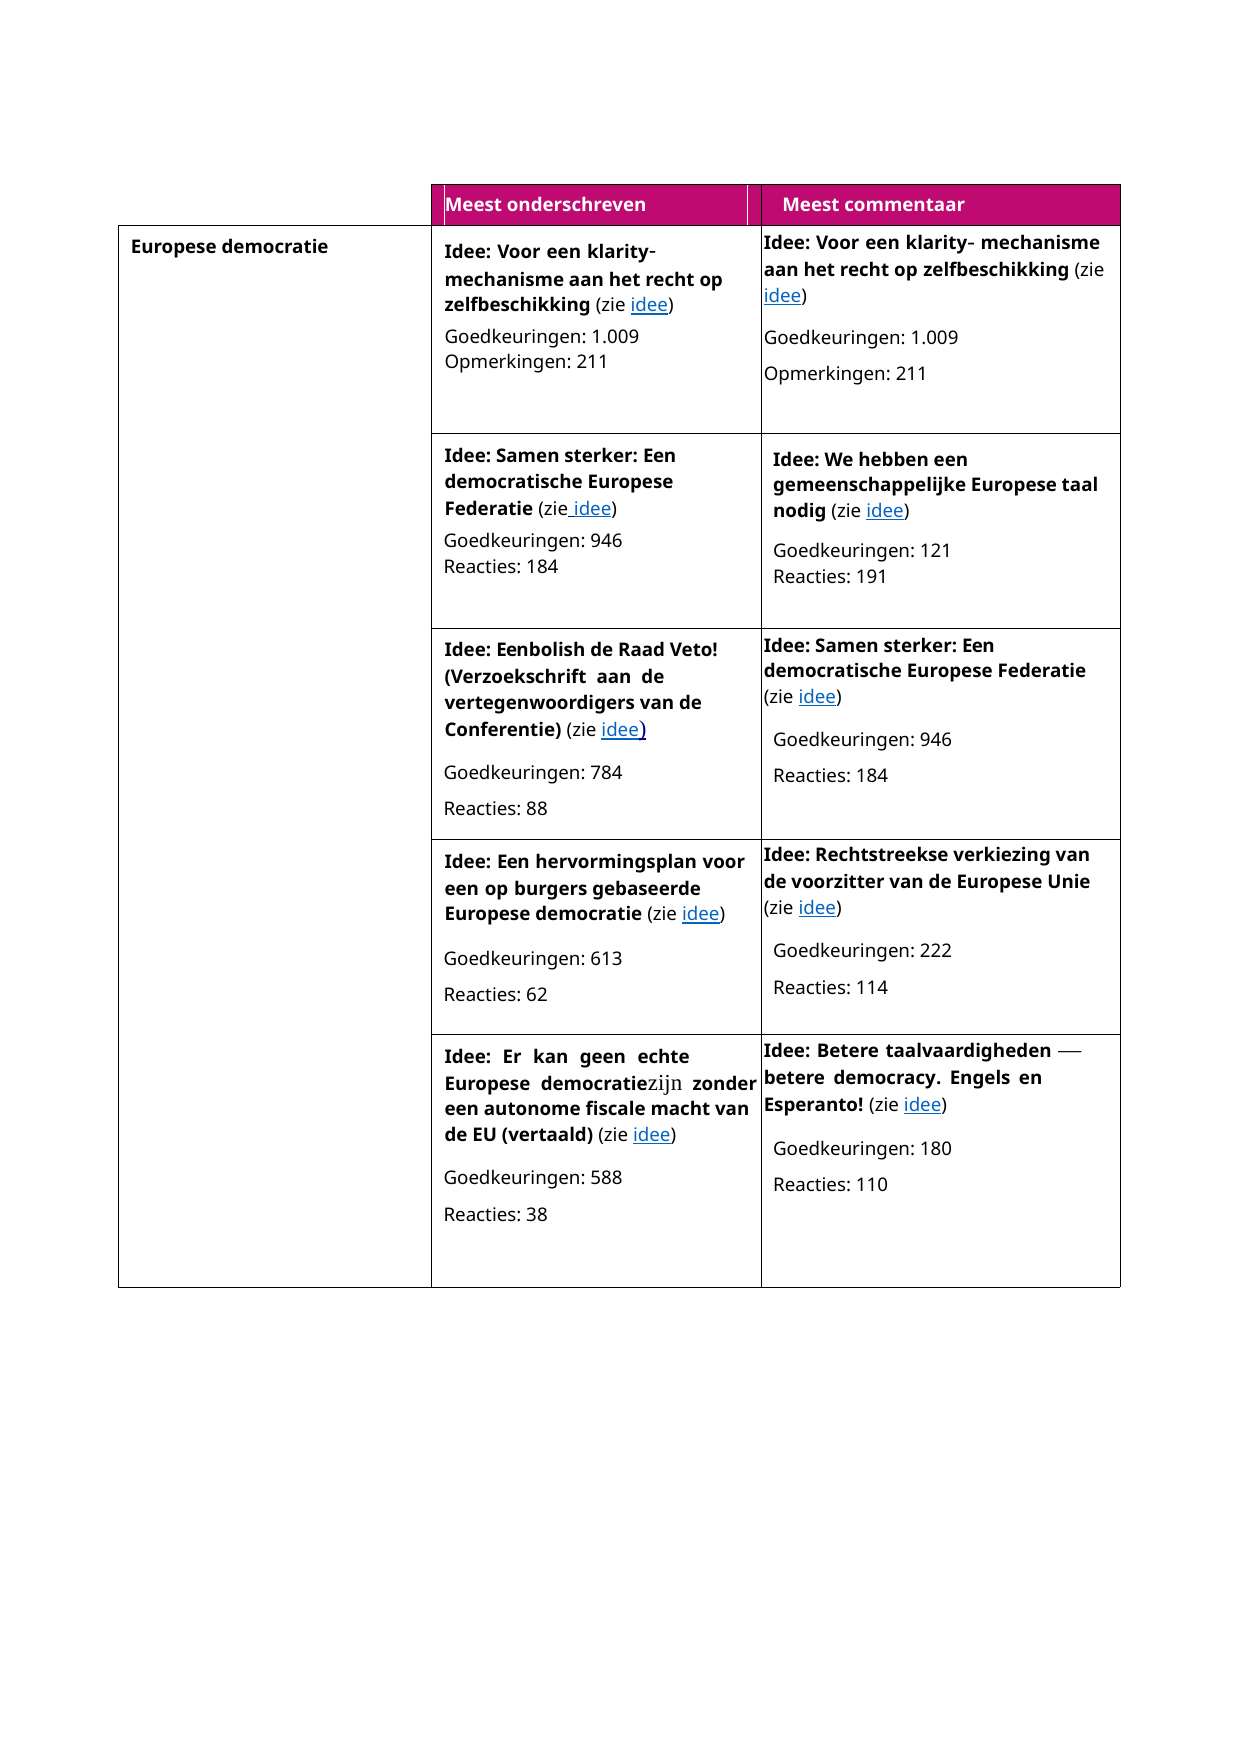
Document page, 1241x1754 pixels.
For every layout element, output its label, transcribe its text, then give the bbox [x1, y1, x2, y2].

table_cell Idee: Samen sterker: Een democratische Europese Federatie (zie idee) Goedkeuringen: 946 Reacties: 184 [432, 434, 761, 628]
table_cell Idee: Eenbolish de Raad Veto! (Verzoekschrift aan de vertegenwoordigers van de Conferentie) (zie idee) Goedkeuringen: 784 Reacties: 88 [432, 629, 761, 839]
table_header Meest onderschreven [445, 185, 747, 225]
table_cell Idee: Rechtstreekse verkiezing van de voorzitter van de Europese Unie (zie idee) Goedkeuringen: 222 Reacties: 114 [762, 840, 1120, 1033]
table_cell Europese democratie [119, 226, 431, 1287]
table_header [118, 184, 431, 225]
table_cell Idee: We hebben een gemeenschappelijke Europese taal nodig (zie idee) Goedkeuringen: 121 Reacties: 191 [762, 434, 1120, 628]
table_cell Idee: Voor een klarity- mechanisme aan het recht op zelfbeschikking (zie idee) Goedkeuringen: 1.009 Opmerkingen: 211 [432, 226, 761, 433]
table_header [1094, 185, 1120, 225]
table_cell Idee: Er kan geen echte Europese democratiezijn zonder een autonome fiscale macht van de EU (vertaald) (zie idee) Goedkeuringen: 588 Reacties: 38 [432, 1035, 761, 1287]
table_header [748, 185, 761, 225]
table_cell Idee: Voor een klarity- mechanisme aan het recht op zelfbeschikking (zie idee) Goedkeuringen: 1.009 Opmerkingen: 211 [762, 226, 1120, 433]
table_cell Idee: Samen sterker: Een democratische Europese Federatie (zie idee) Goedkeuringen: 946 Reacties: 184 [762, 629, 1120, 839]
table_cell Idee: Een hervormingsplan voor een op burgers gebaseerde Europese democratie (zie idee) Goedkeuringen: 613 Reacties: 62 [432, 840, 761, 1033]
table_header [762, 185, 782, 225]
table_header [432, 185, 444, 225]
table_header Meest commentaar [782, 185, 1094, 225]
table_cell Idee: Betere taalvaardigheden — betere democracy. Engels en Esperanto! (zie idee) Goedkeuringen: 180 Reacties: 110 [762, 1035, 1120, 1287]
